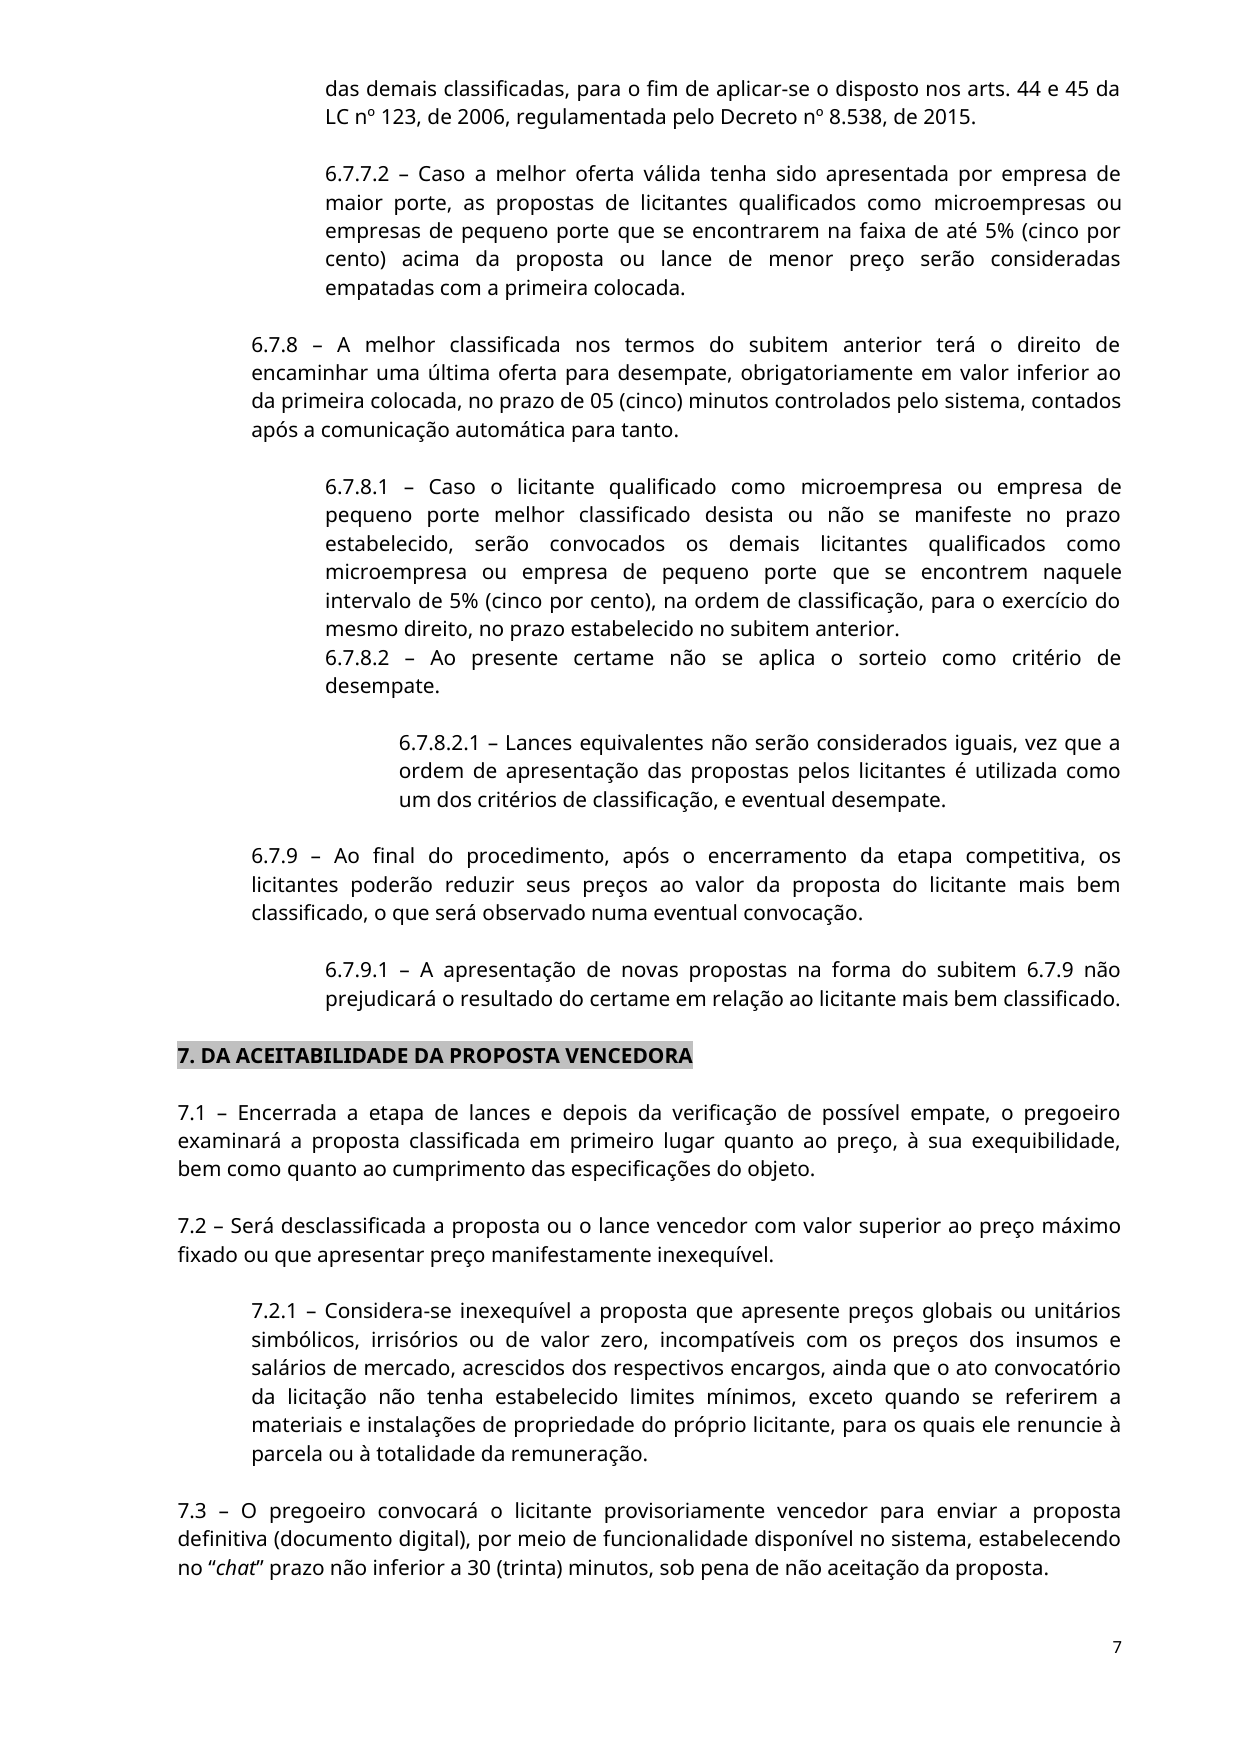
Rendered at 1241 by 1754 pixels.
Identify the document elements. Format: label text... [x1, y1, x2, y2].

text 6.7.8.2 – Ao presente certame não se aplica o sorteio como critério de desempate. [325, 643, 1122, 699]
text 7. DA ACEITABILIDADE DA PROPOSTA VENCEDORA [177, 1041, 1122, 1069]
text 6.7.8.1 – Caso o licitante qualificado como microempresa ou empresa de pequeno porte melhor classificado desista ou não se manifeste no prazo estabelecido, serão convocados os demais licitantes qualificados como microempresa ou empresa de pequeno porte que se encontrem naquele intervalo de 5% (cinco por cento), na ordem de classificação, para o exercício do mesmo direito, no prazo estabelecido no subitem anterior. [325, 472, 1122, 643]
text 6.7.7.2 – Caso a melhor oferta válida tenha sido apresentada por empresa de maior porte, as propostas de licitantes qualificados como microempresas ou empresas de pequeno porte que se encontrarem na faixa de até 5% (cinco por cento) acima da proposta ou lance de menor preço serão consideradas empatadas com a primeira colocada. [325, 159, 1122, 301]
text 7.3 – O pregoeiro convocará o licitante provisoriamente vencedor para enviar a proposta definitiva (documento digital), por meio de funcionalidade disponível no sistema, estabelecendo no “chat” prazo não inferior a 30 (trinta) minutos, sob pena de não aceitação da proposta. [177, 1496, 1122, 1581]
list 7.2 – Será desclassificada a proposta ou o lance vencedor com valor superior ao preço máximo fixado ou que apresentar preço manifestamente inexequível. [177, 1211, 1122, 1268]
text 6.7.8 – A melhor classificada nos termos do subitem anterior terá o direito de encaminhar uma última oferta para desempate, obrigatoriamente em valor inferior ao da primeira colocada, no prazo de 05 (cinco) minutos controlados pelo sistema, contados após a comunicação automática para tanto. [251, 330, 1122, 443]
text 7.2.1 – Considera-se inexequível a proposta que apresente preços globais ou unitários simbólicos, irrisórios ou de valor zero, incompatíveis com os preços dos insumos e salários de mercado, acrescidos dos respectivos encargos, ainda que o ato convocatório da licitação não tenha estabelecido limites mínimos, exceto quando se referirem a materiais e instalações de propriedade do próprio licitante, para os quais ele renuncie à parcela ou à totalidade da remuneração. [251, 1297, 1122, 1467]
text 6.7.9.1 – A apresentação de novas propostas na forma do subitem 6.7.9 não prejudicará o resultado do certame em relação ao licitante mais bem classificado. [325, 955, 1122, 1012]
text 7.1 – Encerrada a etapa de lances e depois da verificação de possível empate, o pregoeiro examinará a proposta classificada em primeiro lugar quanto ao preço, à sua exequibilidade, bem como quanto ao cumprimento das especificações do objeto. [177, 1098, 1122, 1183]
text 6.7.9 – Ao final do procedimento, após o encerramento da etapa competitiva, os licitantes poderão reduzir seus preços ao valor da proposta do licitante mais bem classificado, o que será observado numa eventual convocação. [251, 842, 1122, 927]
text 6.7.8.2.1 – Lances equivalentes não serão considerados iguais, vez que a ordem de apresentação das propostas pelos licitantes é utilizada como um dos critérios de classificação, e eventual desempate. [399, 728, 1122, 813]
text das demais classificadas, para o fim de aplicar-se o disposto nos arts. 44 e 45 da LC nº 123, de 2006, regulamentada pelo Decreto nº 8.538, de 2015. [325, 74, 1122, 131]
